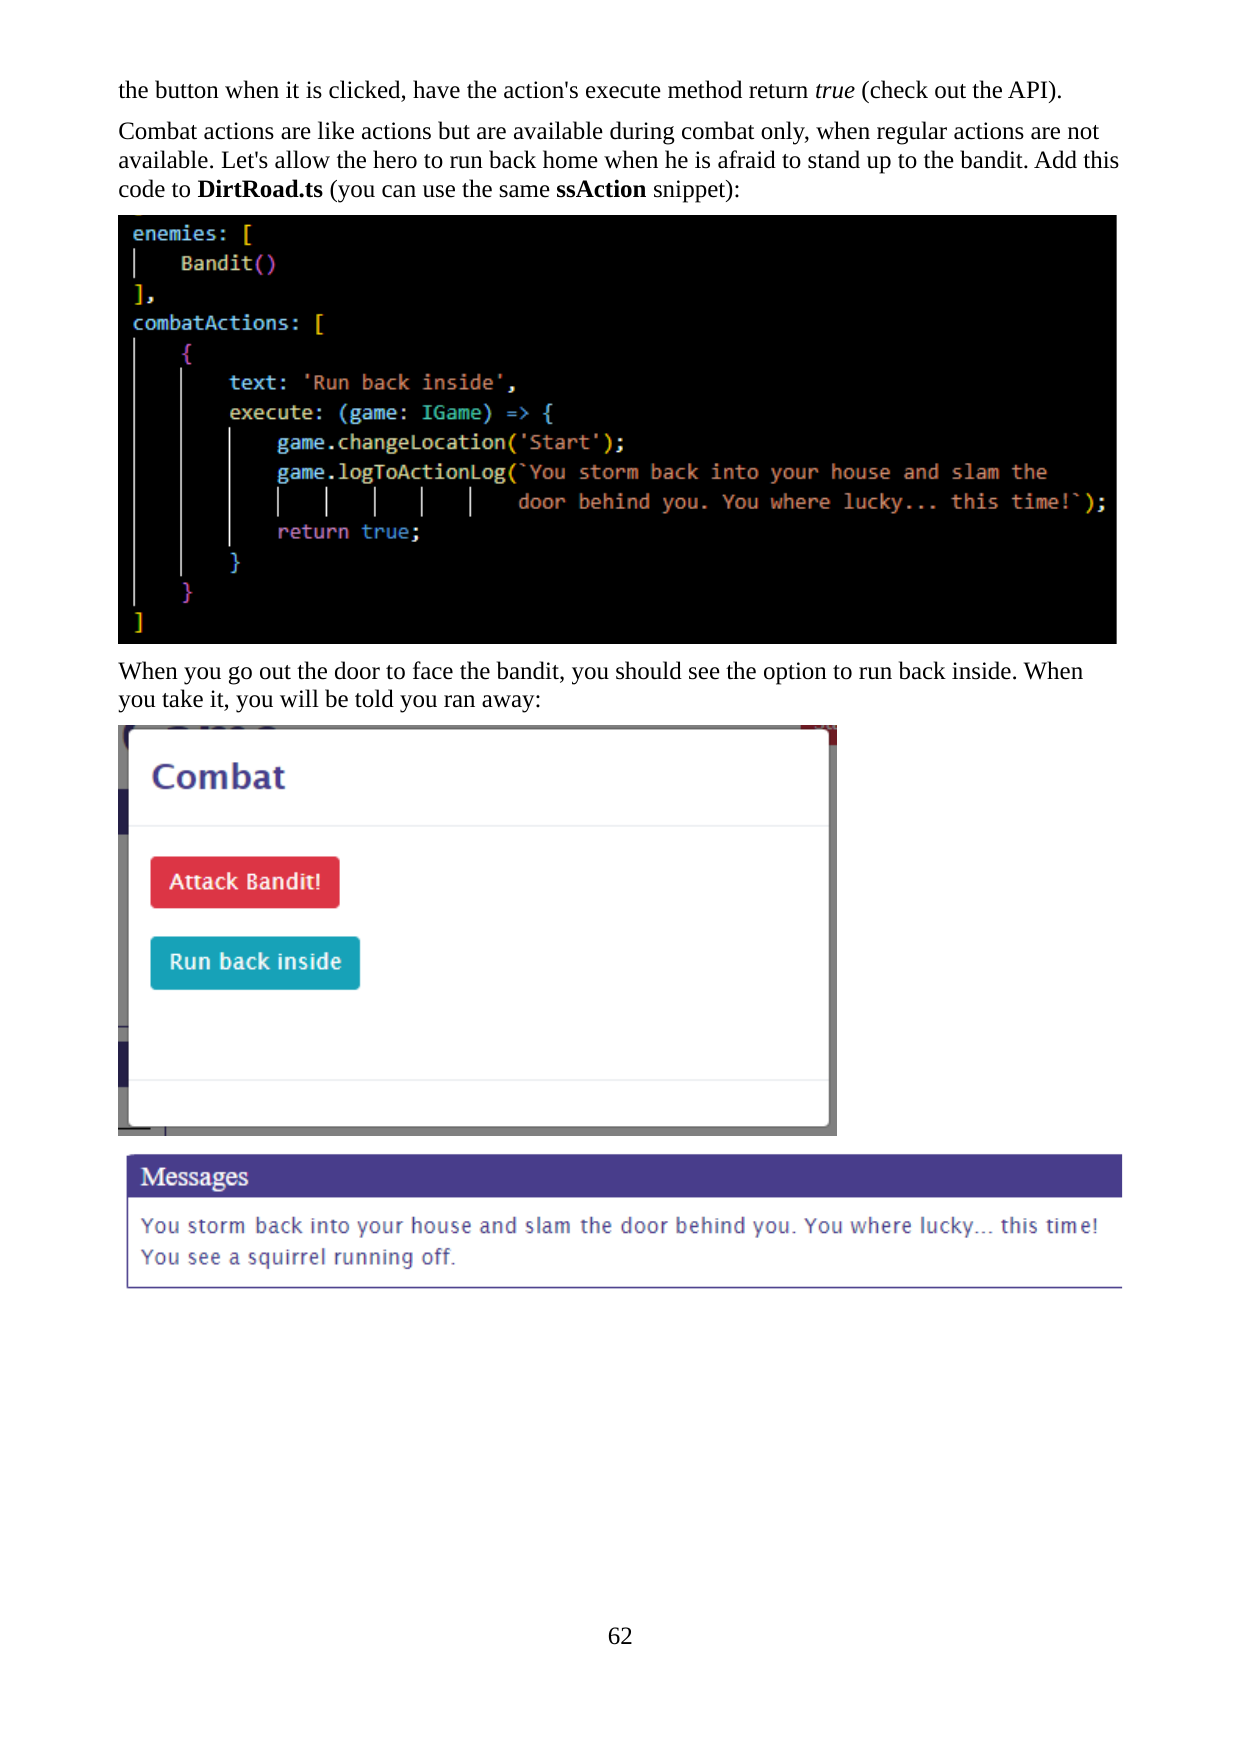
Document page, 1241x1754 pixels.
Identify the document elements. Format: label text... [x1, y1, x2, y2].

text the button when it is clicked, have the action's execute method return true (check out the API). [118, 75, 1122, 104]
text Combat actions are like actions but are available during combat only, when regular actions are not available. Let's allow the hero to run back home when he is afraid to stand up to the bandit. Add this code to DirtRoad.ts (you can use the same ssAction snippet): [118, 116, 1122, 202]
text When you go out the door to face the bandit, you should see the option to run back inside. When you take it, you will be told you ran away: [118, 656, 1122, 713]
